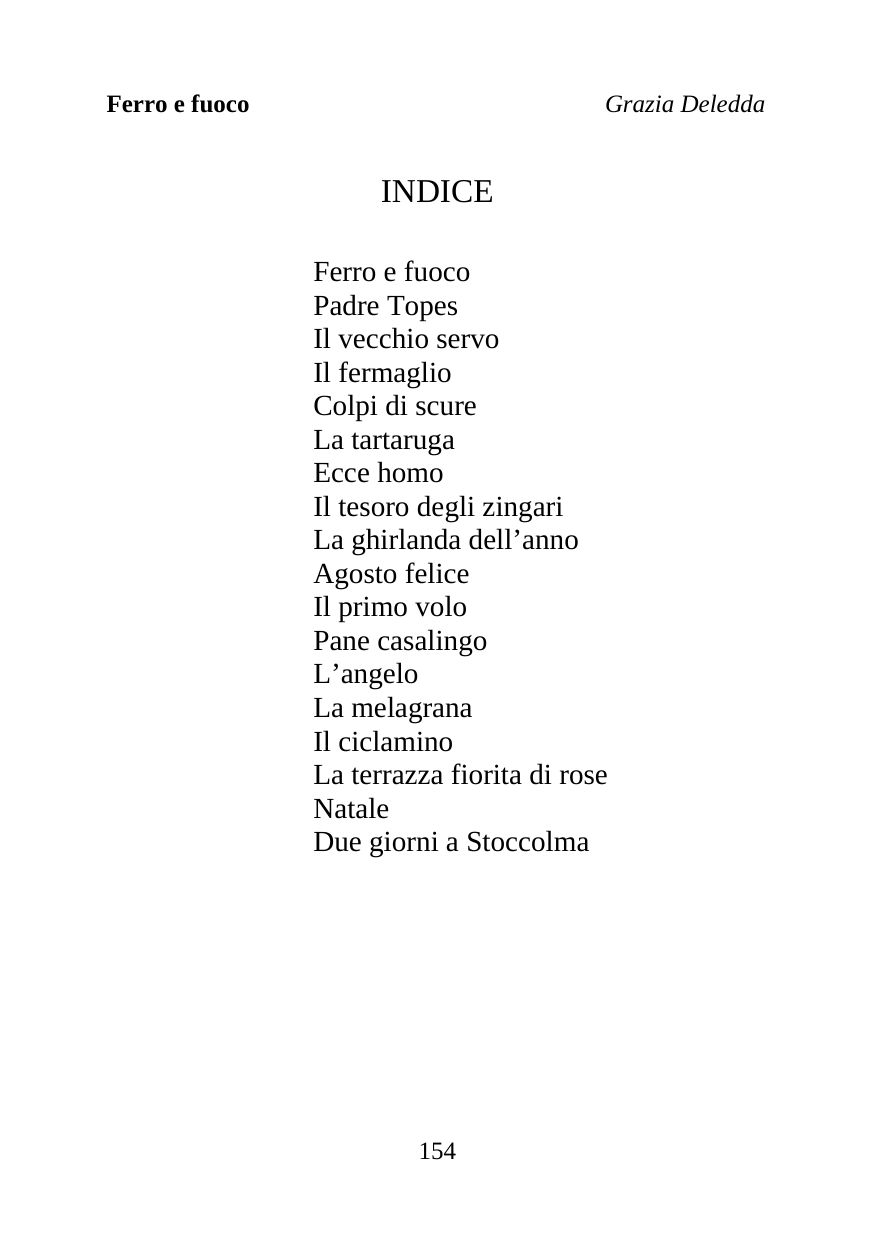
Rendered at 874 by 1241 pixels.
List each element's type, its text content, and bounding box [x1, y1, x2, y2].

text L’angelo [313, 657, 768, 690]
text La melagrana [313, 690, 768, 724]
text Ferro e fuoco [313, 254, 768, 288]
text Padre Topes [313, 288, 768, 321]
text Ecce homo [313, 455, 768, 489]
text Pane casalingo [313, 623, 768, 657]
text Il vecchio servo [313, 321, 768, 355]
text Il tesoro degli zingari [313, 489, 768, 522]
text Colpi di scure [313, 388, 768, 422]
text La tartaruga [313, 422, 768, 455]
text Il primo volo [313, 589, 768, 623]
subtitle INDICE [106, 171, 768, 209]
text La terrazza fiorita di rose [313, 757, 768, 791]
text Natale [313, 791, 768, 824]
text Due giorni a Stoccolma [313, 824, 768, 858]
text Agosto felice [313, 556, 768, 589]
text La ghirlanda dell’anno [313, 522, 768, 556]
text Il ciclamino [313, 724, 768, 757]
text Il fermaglio [313, 355, 768, 388]
